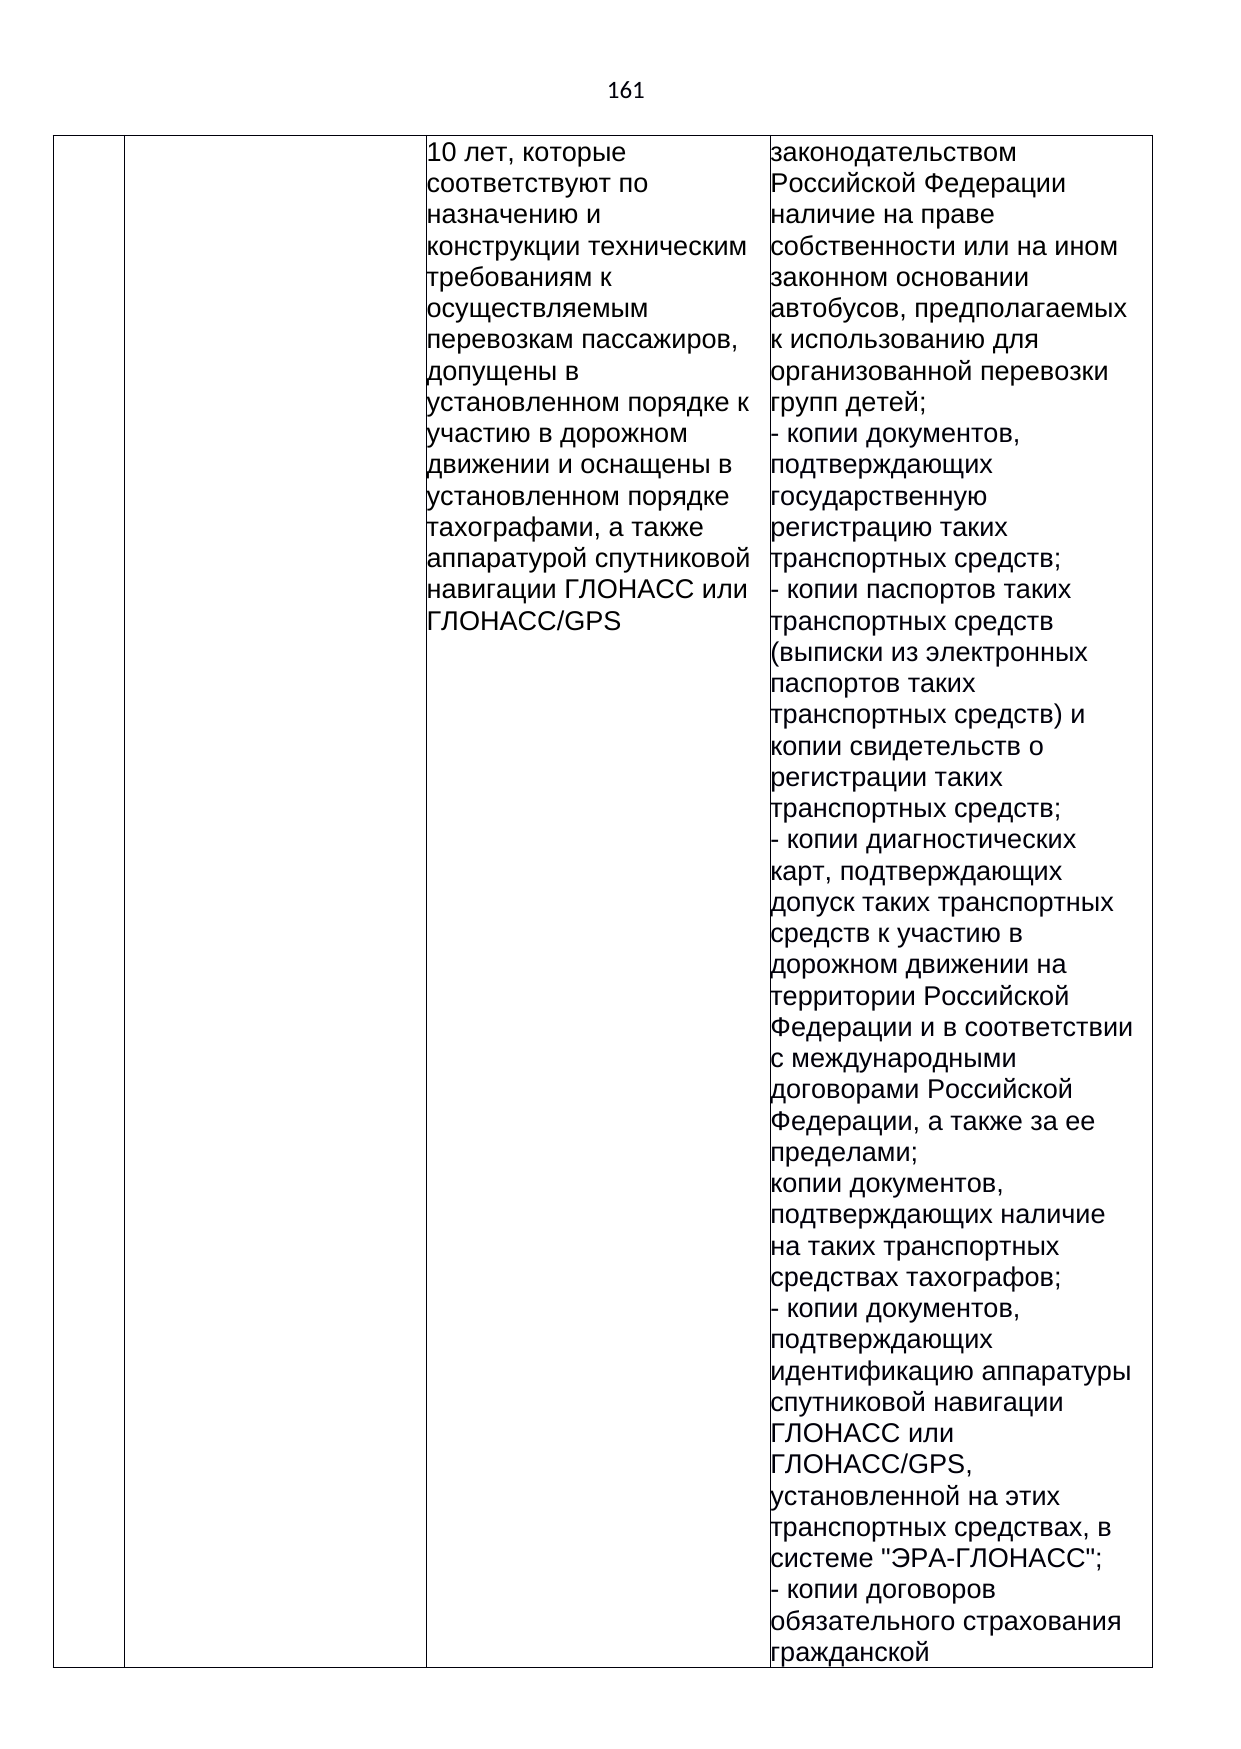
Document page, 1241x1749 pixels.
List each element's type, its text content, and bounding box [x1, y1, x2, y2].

table_cell законодательством Российской Федерации наличие на праве собственности или на ином законном основании автобусов, предполагаемых к использованию для организованной перевозки групп детей; - копии документов, подтверждающих государственную регистрацию таких транспортных средств; - копии паспортов таких транспортных средств (выписки из электронных паспортов таких транспортных средств) и копии свидетельств о регистрации таких транспортных средств; - копии диагностических карт, подтверждающих допуск таких транспортных средств к участию в дорожном движении на территории Российской Федерации и в соответствии с международными договорами Российской Федерации, а также за ее пределами; копии документов, подтверждающих наличие на таких транспортных средствах тахографов; - копии документов, подтверждающих идентификацию аппаратуры спутниковой навигации ГЛОНАСС или ГЛОНАСС/GPS, установленной на этих транспортных средствах, в системе "ЭРА-ГЛОНАСС"; - копии договоров обязательного страхования гражданской [771, 136, 1152, 1667]
table_cell [54, 136, 124, 1667]
table_cell [125, 136, 426, 1667]
table_cell 10 лет, которые соответствуют по назначению и конструкции техническим требованиям к осуществляемым перевозкам пассажиров, допущены в установленном порядке к участию в дорожном движении и оснащены в установленном порядке тахографами, а также аппаратурой спутниковой навигации ГЛОНАСС или ГЛОНАСС/GPS [427, 136, 770, 1667]
